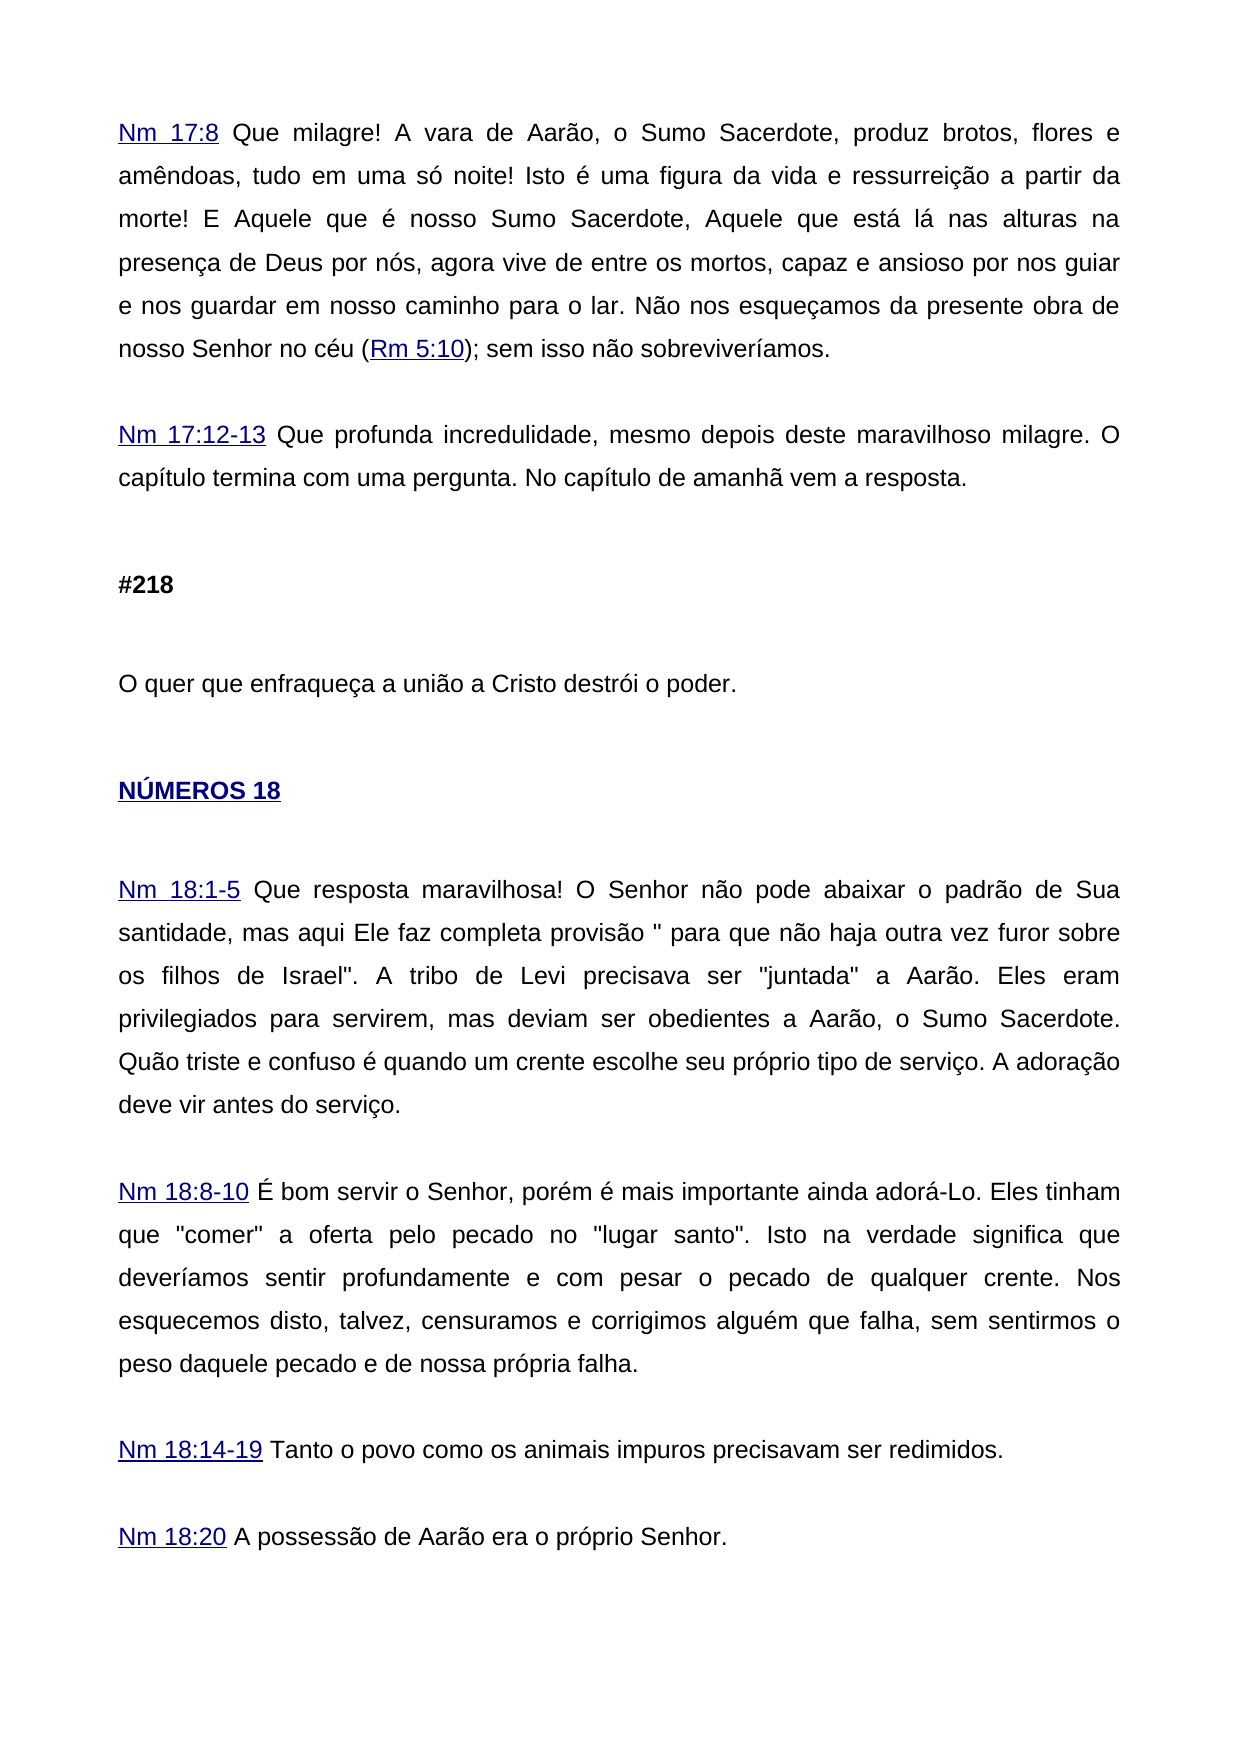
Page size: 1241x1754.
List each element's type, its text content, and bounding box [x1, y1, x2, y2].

text Nm 17:12-13 Que profunda incredulidade, mesmo depois deste maravilhoso milagre. O capítulo termina com uma pergunta. No capítulo de amanhã vem a resposta. [118, 420, 1122, 492]
text Nm 18:14-19 Tanto o povo como os animais impuros precisavam ser redimidos. [118, 1435, 1122, 1464]
text Nm 18:1-5 Que resposta maravilhosa! O Senhor não pode abaixar o padrão de Sua santidade, mas aqui Ele faz completa provisão " para que não haja outra vez furor sobre os filhos de Israel". A tribo de Levi precisava ser "juntada" a Aarão. Eles eram privilegiados para servirem, mas deviam ser obedientes a Aarão, o Sumo Sacerdote. Quão triste e confuso é quando um crente escolhe seu próprio tipo de serviço. A adoração deve vir antes do serviço. [118, 875, 1122, 1119]
text Nm 18:8-10 É bom servir o Senhor, porém é mais importante ainda adorá-Lo. Eles tinham que "comer" a oferta pelo pecado no "lugar santo". Isto na verdade significa que deveríamos sentir profundamente e com pesar o pecado de qualquer crente. Nos esquecemos disto, talvez, censuramos e corrigimos alguém que falha, sem sentirmos o peso daquele pecado e de nossa própria falha. [118, 1177, 1122, 1378]
text O quer que enfraqueça a união a Cristo destrói o poder. [118, 669, 1122, 698]
subtitle NÚMEROS 18 [118, 776, 1122, 805]
subtitle #218 [118, 570, 1122, 599]
text Nm 17:8 Que milagre! A vara de Aarão, o Sumo Sacerdote, produz brotos, flores e amêndoas, tudo em uma só noite! Isto é uma figura da vida e ressurreição a partir da morte! E Aquele que é nosso Sumo Sacerdote, Aquele que está lá nas alturas na presença de Deus por nós, agora vive de entre os mortos, capaz e ansioso por nos guiar e nos guardar em nosso caminho para o lar. Não nos esqueçamos da presente obra de nosso Senhor no céu (Rm 5:10); sem isso não sobreviveríamos. [118, 118, 1122, 362]
text Nm 18:20 A possessão de Aarão era o próprio Senhor. [118, 1522, 1122, 1550]
